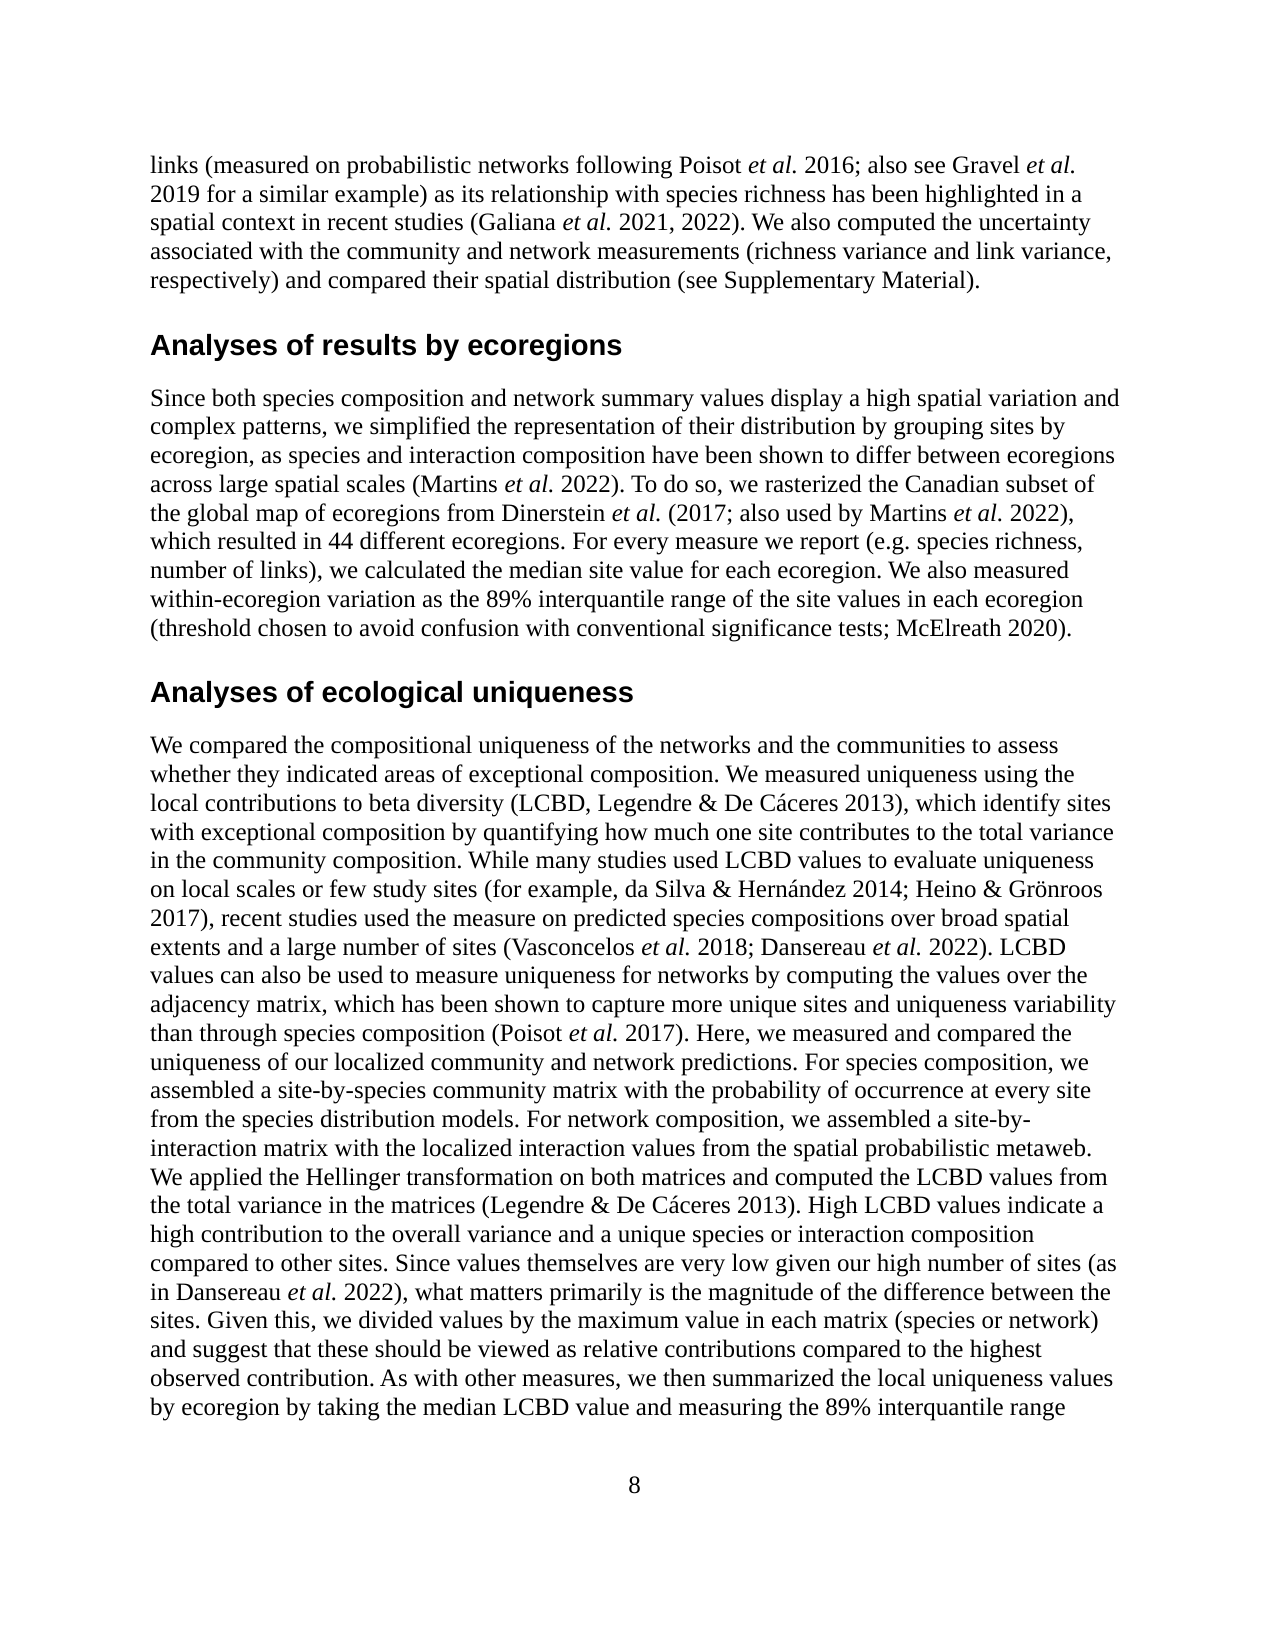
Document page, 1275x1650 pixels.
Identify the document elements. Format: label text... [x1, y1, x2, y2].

text Since both species composition and network summary values display a high spatial variation and complex patterns, we simplified the representation of their distribution by grouping sites by ecoregion, as species and interaction composition have been shown to differ between ecoregions across large spatial scales (Martins et al. 2022). To do so, we rasterized the Canadian subset of the global map of ecoregions from Dinerstein et al. (2017; also used by Martins et al. 2022), which resulted in 44 different ecoregions. For every measure we report (e.g. species richness, number of links), we calculated the median site value for each ecoregion. We also measured within-ecoregion variation as the 89% interquantile range of the site values in each ecoregion (threshold chosen to avoid confusion with conventional significance tests; McElreath 2020). [150, 383, 1125, 641]
text We compared the compositional uniqueness of the networks and the communities to assess whether they indicated areas of exceptional composition. We measured uniqueness using the local contributions to beta diversity (LCBD, Legendre & De Cáceres 2013), which identify sites with exceptional composition by quantifying how much one site contributes to the total variance in the community composition. While many studies used LCBD values to evaluate uniqueness on local scales or few study sites (for example, da Silva & Hernández 2014; Heino & Grönroos 2017), recent studies used the measure on predicted species compositions over broad spatial extents and a large number of sites (Vasconcelos et al. 2018; Dansereau et al. 2022). LCBD values can also be used to measure uniqueness for networks by computing the values over the adjacency matrix, which has been shown to capture more unique sites and uniqueness variability than through species composition (Poisot et al. 2017). Here, we measured and compared the uniqueness of our localized community and network predictions. For species composition, we assembled a site-by-species community matrix with the probability of occurrence at every site from the species distribution models. For network composition, we assembled a site-by-interaction matrix with the localized interaction values from the spatial probabilistic metaweb. We applied the Hellinger transformation on both matrices and computed the LCBD values from the total variance in the matrices (Legendre & De Cáceres 2013). High LCBD values indicate a high contribution to the overall variance and a unique species or interaction composition compared to other sites. Since values themselves are very low given our high number of sites (as in Dansereau et al. 2022), what matters primarily is the magnitude of the difference between the sites. Given this, we divided values by the maximum value in each matrix (species or network) and suggest that these should be viewed as relative contributions compared to the highest observed contribution. As with other measures, we then summarized the local uniqueness values by ecoregion by taking the median LCBD value and measuring the 89% interquantile range [150, 730, 1125, 1420]
subtitle Analyses of results by ecoregions [150, 328, 1125, 361]
text links (measured on probabilistic networks following Poisot et al. 2016; also see Gravel et al. 2019 for a similar example) as its relationship with species richness has been highlighted in a spatial context in recent studies (Galiana et al. 2021, 2022). We also computed the uncertainty associated with the community and network measurements (richness variance and link variance, respectively) and compared their spatial distribution (see Supplementary Material). [150, 150, 1125, 294]
subtitle Analyses of ecological uniqueness [150, 675, 1125, 709]
